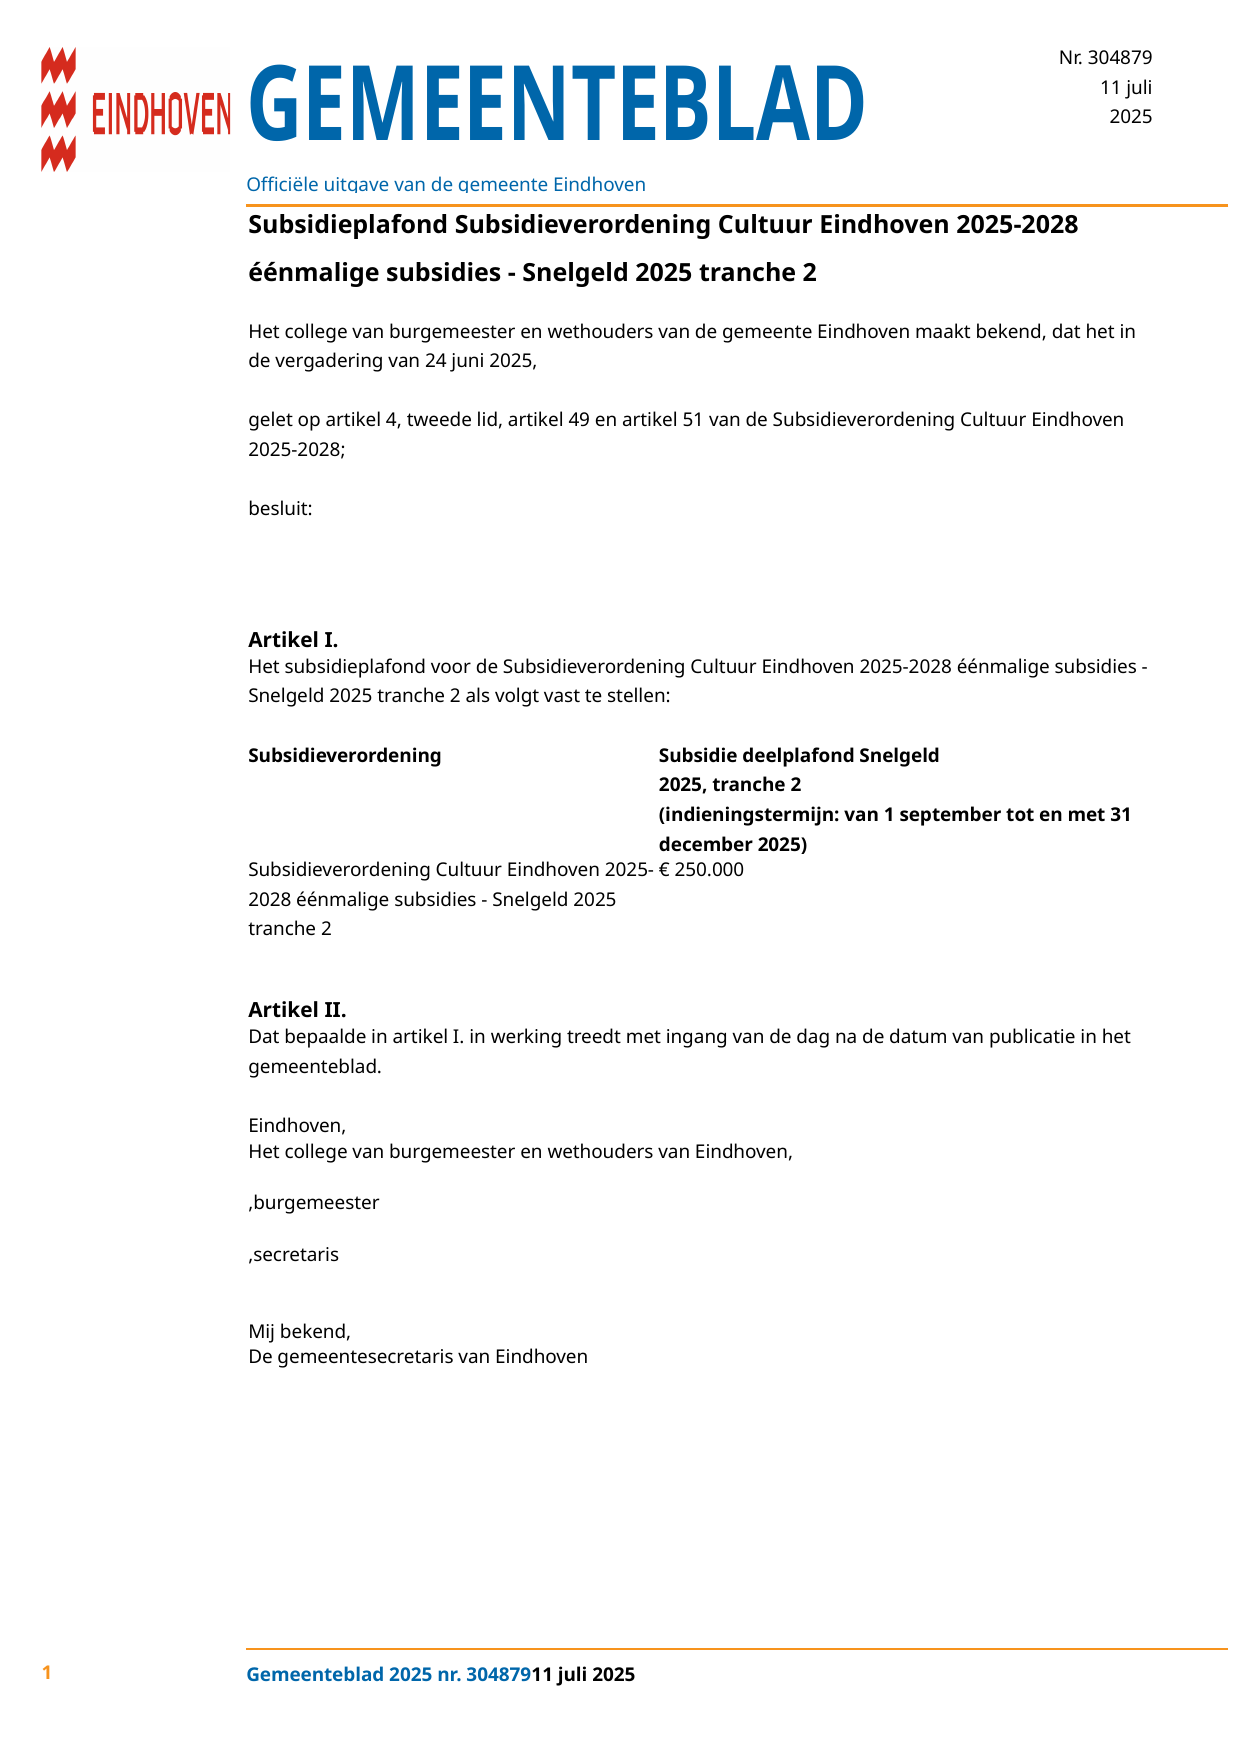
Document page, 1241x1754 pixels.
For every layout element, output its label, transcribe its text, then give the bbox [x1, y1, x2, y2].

text ,secretaris [248, 1241, 1152, 1267]
table_header Subsidie deelplafond Snelgeld 2025, tranche 2 (indieningstermijn: van 1 september tot en met 31 december 2025) [659, 742, 1152, 856]
table_cell Subsidieverordening Cultuur Eindhoven 2025-2028 éénmalige subsidies - Snelgeld 2025 tranche 2 [248, 856, 659, 941]
picture [41, 47, 231, 172]
text Dat bepaalde in artikel I. in werking treedt met ingang van de dag na de datum van publicatie in het gemeenteblad. [248, 1023, 1152, 1079]
text Het subsidieplafond voor de Subsidieverordening Cultuur Eindhoven 2025-2028 éénmalige subsidies - Snelgeld 2025 tranche 2 als volgt vast te stellen: [248, 653, 1152, 708]
table_cell € 250.000 [659, 856, 1152, 941]
table_header Subsidieverordening [248, 742, 659, 856]
text Het college van burgemeester en wethouders van Eindhoven, [248, 1138, 1152, 1164]
text Subsidieplafond Subsidieverordening Cultuur Eindhoven 2025-2028 éénmalige subsidies - Snelgeld 2025 tranche 2 [248, 207, 1152, 288]
text besluit: [248, 495, 1152, 521]
text De gemeentesecretaris van Eindhoven [248, 1344, 1152, 1369]
text Mij bekend, [248, 1318, 1152, 1344]
text Artikel II. [248, 995, 1152, 1023]
text gelet op artikel 4, tweede lid, artikel 49 en artikel 51 van de Subsidieverordening Cultuur Eindhoven 2025-2028; [248, 407, 1152, 462]
text ,burgemeester [248, 1189, 1152, 1215]
text Het college van burgemeester en wethouders van de gemeente Eindhoven maakt bekend, dat het in de vergadering van 24 juni 2025, [248, 318, 1152, 373]
text Eindhoven, [248, 1112, 1152, 1138]
text Artikel I. [248, 625, 1152, 653]
